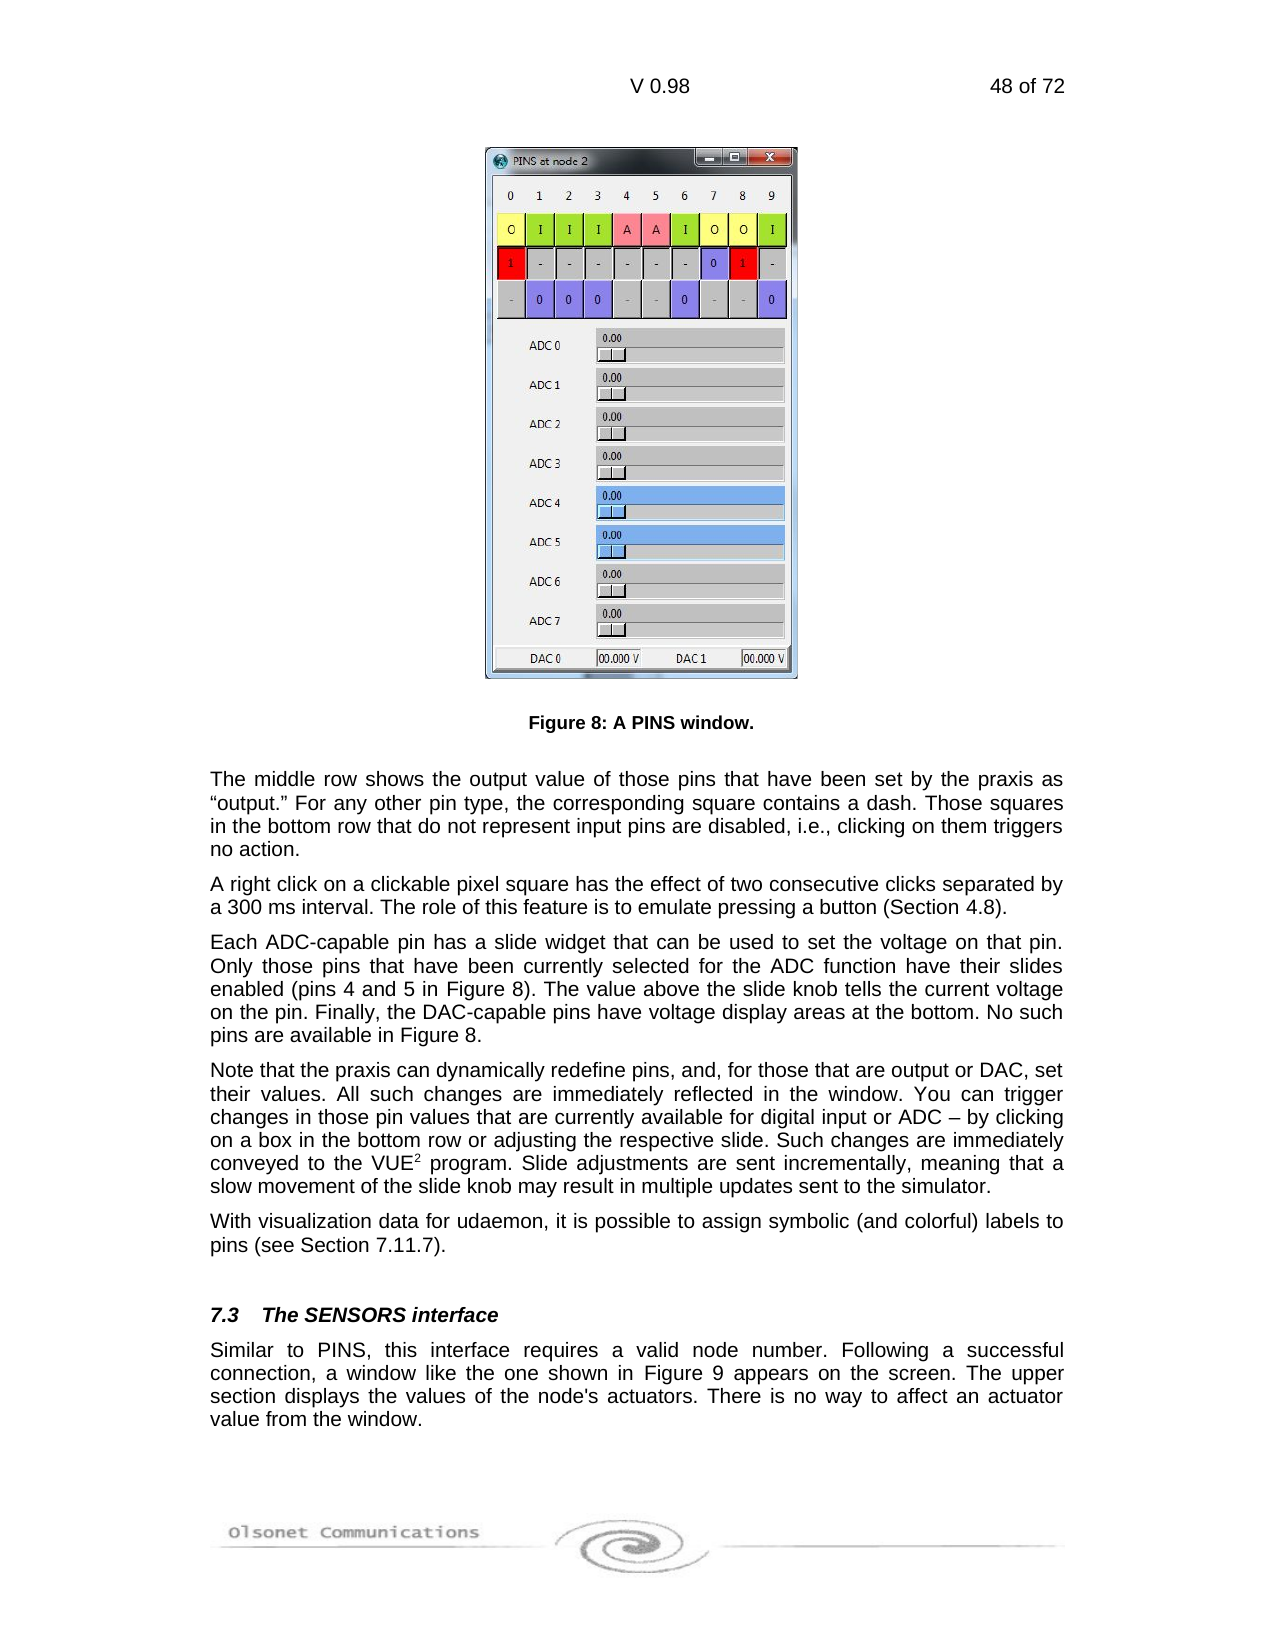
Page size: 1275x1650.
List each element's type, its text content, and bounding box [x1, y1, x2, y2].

picture [210, 1504, 1065, 1596]
subtitle The SENSORS interface [210, 1303, 1065, 1326]
text Each ADC-capable pin has a slide widget that can be used to set the voltage on that pin. Only those pins that have been currently selected for the ADC function have their slides enabled (pins 4 and 5 in Figure 8). The value above the slide knob tells the current voltage on the pin. Finally, the DAC-capable pins have voltage display areas at the bottom. No such pins are available in Figure 8. [210, 931, 1065, 1047]
text Figure 8: A PINS window. [485, 712, 797, 733]
picture [485, 147, 798, 679]
text Similar to PINS, this interface requires a valid node number. Following a successful connection, a window like the one shown in Figure 9 appears on the screen. The upper section displays the values of the node's actuators. There is no way to affect an actuator value from the window. [210, 1338, 1065, 1431]
text Note that the praxis can dynamically redefine pins, and, for those that are output or DAC, set their values. All such changes are immediately reflected in the window. You can trigger changes in those pin values that are currently available for digital input or ADC – by clicking on a box in the bottom row or adjusting the respective slide. Such changes are immediately conveyed to the VUE2 program. Slide adjustments are sent incrementally, meaning that a slow movement of the slide knob may result in multiple updates sent to the simulator. [210, 1059, 1065, 1198]
text The middle row shows the output value of those pins that have been set by the praxis as “output.” For any other pin type, the corresponding square contains a dash. Those squares in the bottom row that do not represent input pins are disabled, i.e., clicking on them triggers no action. [210, 768, 1065, 861]
text A right click on a clickable pixel square has the effect of two consecutive clicks separated by a 300 ms interval. The role of this feature is to emulate pressing a button (Section 4.8). [210, 873, 1065, 919]
text With visualization data for udaemon, it is possible to assign symbolic (and colorful) labels to pins (see Section 7.11.7). [210, 1210, 1065, 1256]
